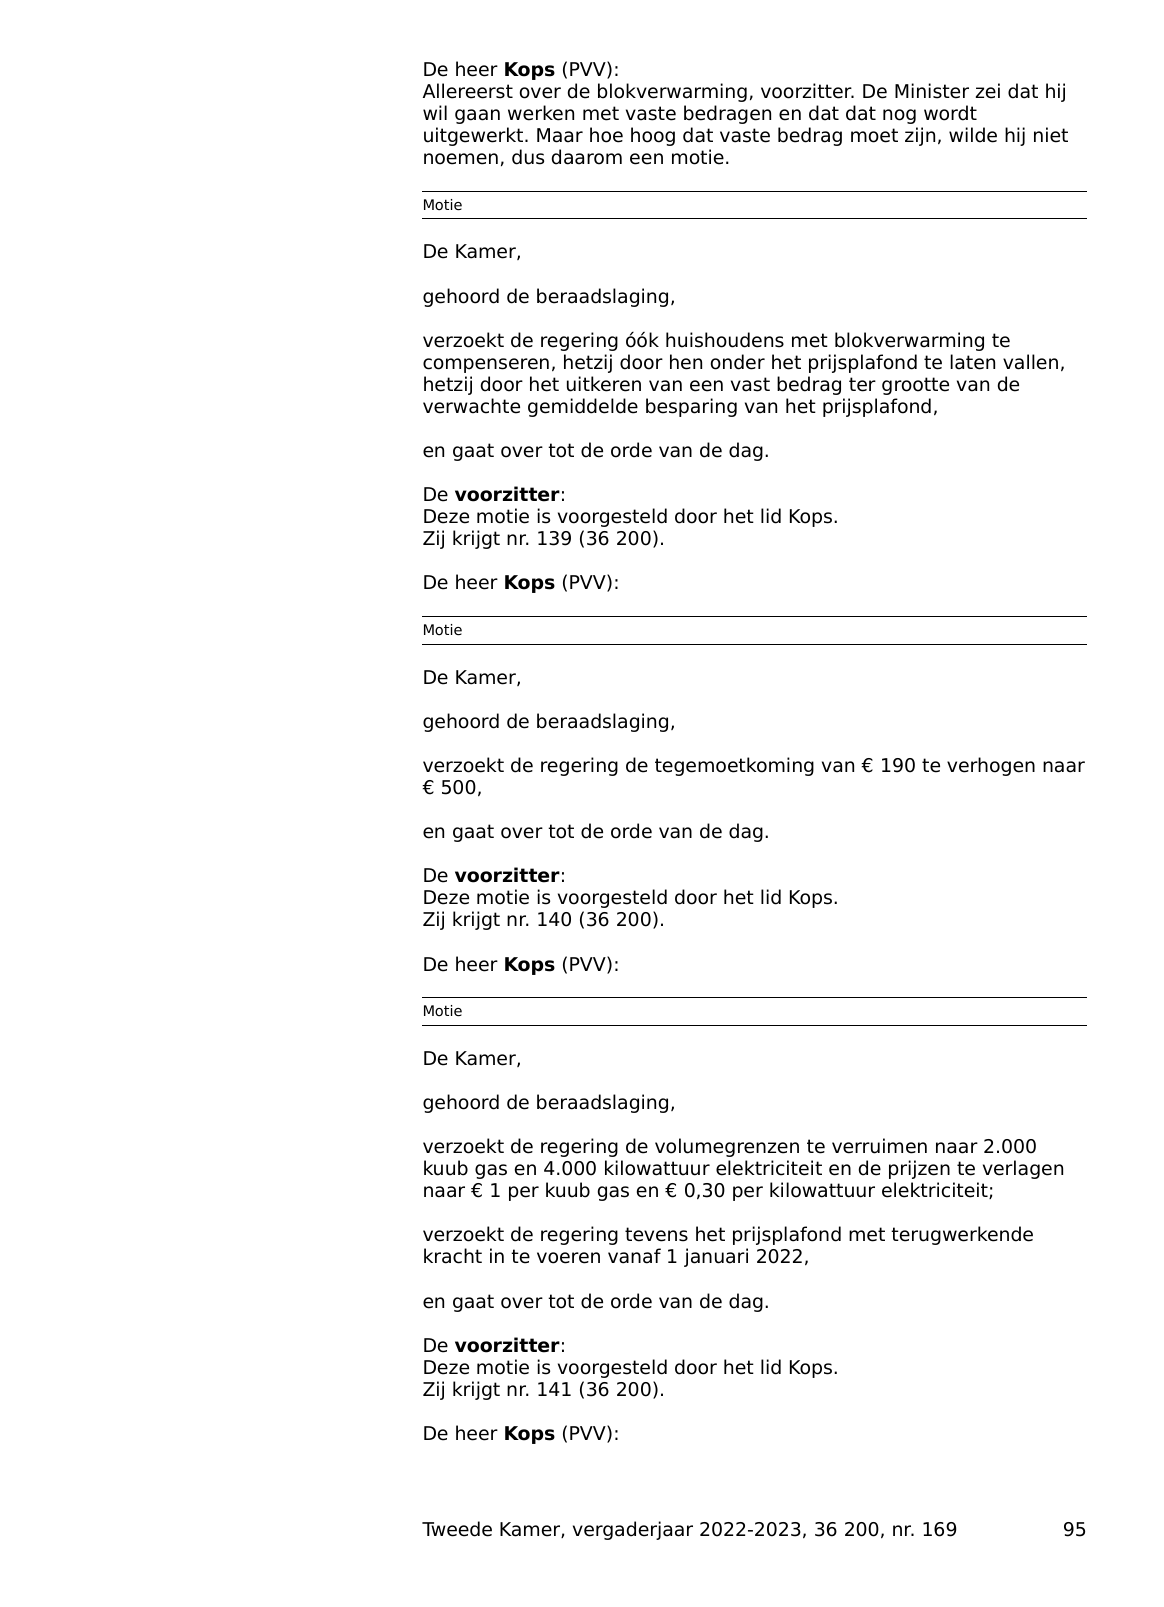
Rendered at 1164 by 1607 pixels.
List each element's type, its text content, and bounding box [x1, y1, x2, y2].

table_header Motie [422, 192, 1087, 218]
text en gaat over tot de orde van de dag. [422, 821, 1087, 843]
text Deze motie is voorgesteld door het lid Kops. [422, 506, 1087, 528]
text Allereerst over de blokverwarming, voorzitter. De Minister zei dat hij wil gaan werken met vaste bedragen en dat dat nog wordt uitgewerkt. Maar hoe hoog dat vaste bedrag moet zijn, wilde hij niet noemen, dus daarom een motie. [422, 81, 1087, 169]
text Zij krijgt nr. 141 (36 200). [422, 1379, 1087, 1401]
text Zij krijgt nr. 139 (36 200). [422, 528, 1087, 550]
text en gaat over tot de orde van de dag. [422, 1291, 1087, 1312]
text De heer Kops (PVV): [422, 1423, 1087, 1445]
text De heer Kops (PVV): [422, 59, 1087, 81]
text Deze motie is voorgesteld door het lid Kops. [422, 887, 1087, 909]
text gehoord de beraadslaging, [422, 286, 1087, 308]
text gehoord de beraadslaging, [422, 711, 1087, 733]
text De voorzitter: [422, 1335, 1087, 1357]
table_header Motie [422, 617, 1087, 643]
text De Kamer, [422, 667, 1087, 689]
text Deze motie is voorgesteld door het lid Kops. [422, 1357, 1087, 1379]
text en gaat over tot de orde van de dag. [422, 440, 1087, 462]
text De voorzitter: [422, 484, 1087, 506]
text De Kamer, [422, 241, 1087, 263]
text verzoekt de regering óók huishoudens met blokverwarming te compenseren, hetzij door hen onder het prijsplafond te laten vallen, hetzij door het uitkeren van een vast bedrag ter grootte van de verwachte gemiddelde besparing van het prijsplafond, [422, 330, 1087, 418]
text De Kamer, [422, 1048, 1087, 1070]
text De heer Kops (PVV): [422, 953, 1087, 975]
text verzoekt de regering tevens het prijsplafond met terugwerkende kracht in te voeren vanaf 1 januari 2022, [422, 1224, 1087, 1268]
text gehoord de beraadslaging, [422, 1092, 1087, 1114]
text De heer Kops (PVV): [422, 572, 1087, 594]
table_header Motie [422, 998, 1087, 1025]
text Zij krijgt nr. 140 (36 200). [422, 909, 1087, 931]
text verzoekt de regering de tegemoetkoming van € 190 te verhogen naar € 500, [422, 755, 1087, 799]
text De voorzitter: [422, 865, 1087, 887]
text verzoekt de regering de volumegrenzen te verruimen naar 2.000 kuub gas en 4.000 kilowattuur elektriciteit en de prijzen te verlagen naar € 1 per kuub gas en € 0,30 per kilowattuur elektriciteit; [422, 1136, 1087, 1202]
